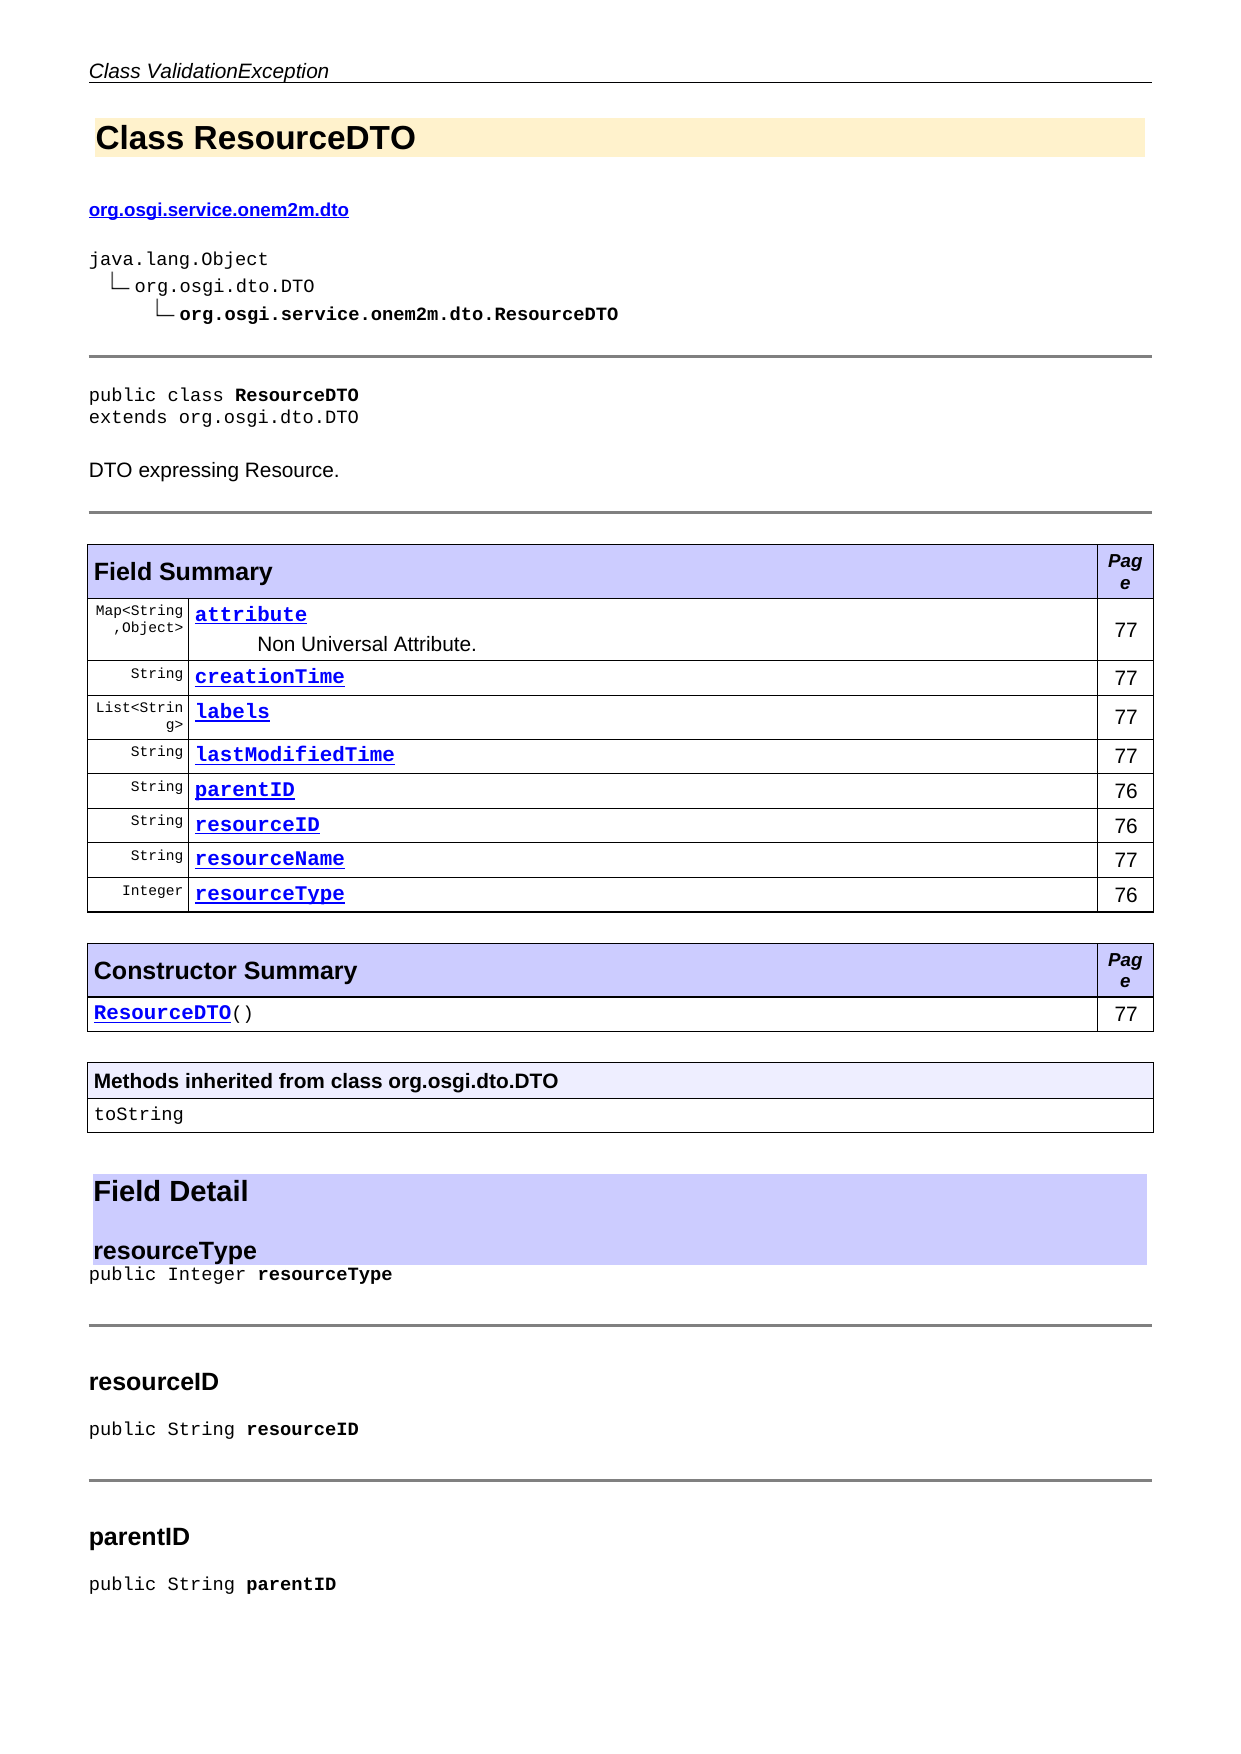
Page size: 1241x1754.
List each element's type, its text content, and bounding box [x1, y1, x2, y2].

subtitle Class ResourceDTO [95, 118, 1145, 157]
text org.osgi.service.onem2m.dto.ResourceDTO [88, 298, 1152, 326]
table_cell String [88, 809, 188, 842]
table_cell String [88, 843, 188, 877]
table_cell lastModifiedTime [189, 740, 1097, 773]
table_cell resourceType [189, 878, 1097, 911]
table_cell ResourceDTO() [88, 998, 1097, 1031]
table_cell String [88, 740, 188, 773]
table_cell creationTime [189, 661, 1097, 695]
table_header Page [1098, 944, 1153, 996]
text org.osgi.dto.DTO [88, 271, 1152, 298]
table_cell toString [88, 1099, 1153, 1132]
table_cell 76 [1098, 809, 1153, 842]
table_cell 77 [1098, 843, 1153, 877]
table_cell Integer [88, 878, 188, 911]
text public String parentID [88, 1575, 1152, 1596]
table_cell String [88, 774, 188, 808]
subtitle resourceID [88, 1364, 1152, 1396]
table_cell 77 [1098, 661, 1153, 695]
table_cell List<String> [88, 696, 188, 738]
table_cell attribute Non Universal Attribute. [189, 599, 1097, 660]
subtitle parentID [88, 1519, 1152, 1551]
subtitle resourceType [93, 1236, 1147, 1265]
picture [111, 270, 135, 293]
text DTO expressing Resource. [88, 458, 1152, 482]
text extends org.osgi.dto.DTO [88, 407, 1152, 429]
table_cell 77 [1098, 740, 1153, 773]
table_cell resourceID [189, 809, 1097, 842]
table_cell String [88, 661, 188, 695]
table_header Page [1098, 545, 1153, 598]
table_cell 77 [1098, 599, 1153, 660]
text public String resourceID [88, 1420, 1152, 1441]
table_header Constructor Summary [88, 944, 1097, 996]
picture [156, 298, 180, 320]
table_cell 77 [1098, 696, 1153, 738]
text public Integer resourceType [88, 1265, 1152, 1286]
table_cell 76 [1098, 774, 1153, 808]
text public class ResourceDTO [88, 386, 1152, 407]
table_cell Map<String,Object> [88, 599, 188, 660]
table_cell parentID [189, 774, 1097, 808]
table_cell labels [189, 696, 1097, 738]
table_cell resourceName [189, 843, 1097, 877]
table_cell 77 [1098, 998, 1153, 1031]
text java.lang.Object [88, 249, 1152, 271]
table_header Methods inherited from class org.osgi.dto.DTO [88, 1063, 1153, 1098]
text org.osgi.service.onem2m.dto [88, 198, 1152, 220]
subtitle Field Detail [93, 1174, 1147, 1208]
table_cell 76 [1098, 878, 1153, 911]
table_header Field Summary [88, 545, 1097, 598]
